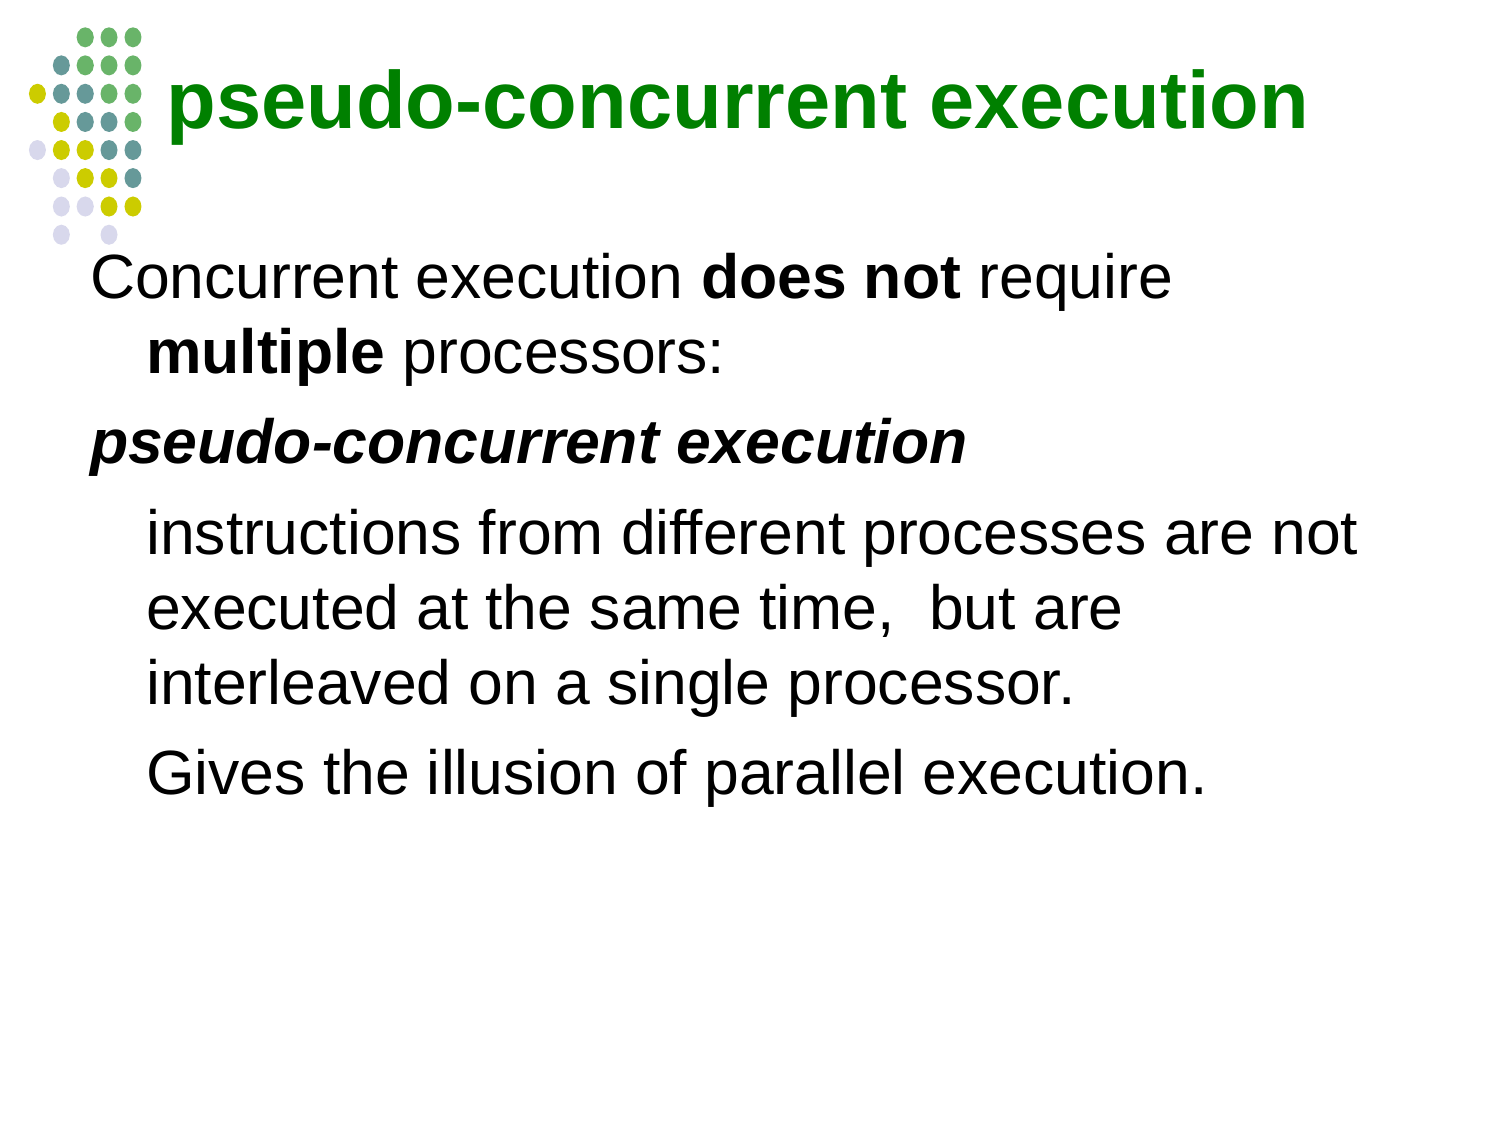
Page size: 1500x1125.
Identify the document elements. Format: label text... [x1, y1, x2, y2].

list Concurrent execution does not require multiple processors: pseudo-concurrent execution instructions from different processes are not executed at the same time, but are interleaved on a single processor. Gives the illusion of parallel execution. [75, 228, 1426, 1006]
title pseudo-concurrent execution [151, 40, 1390, 176]
